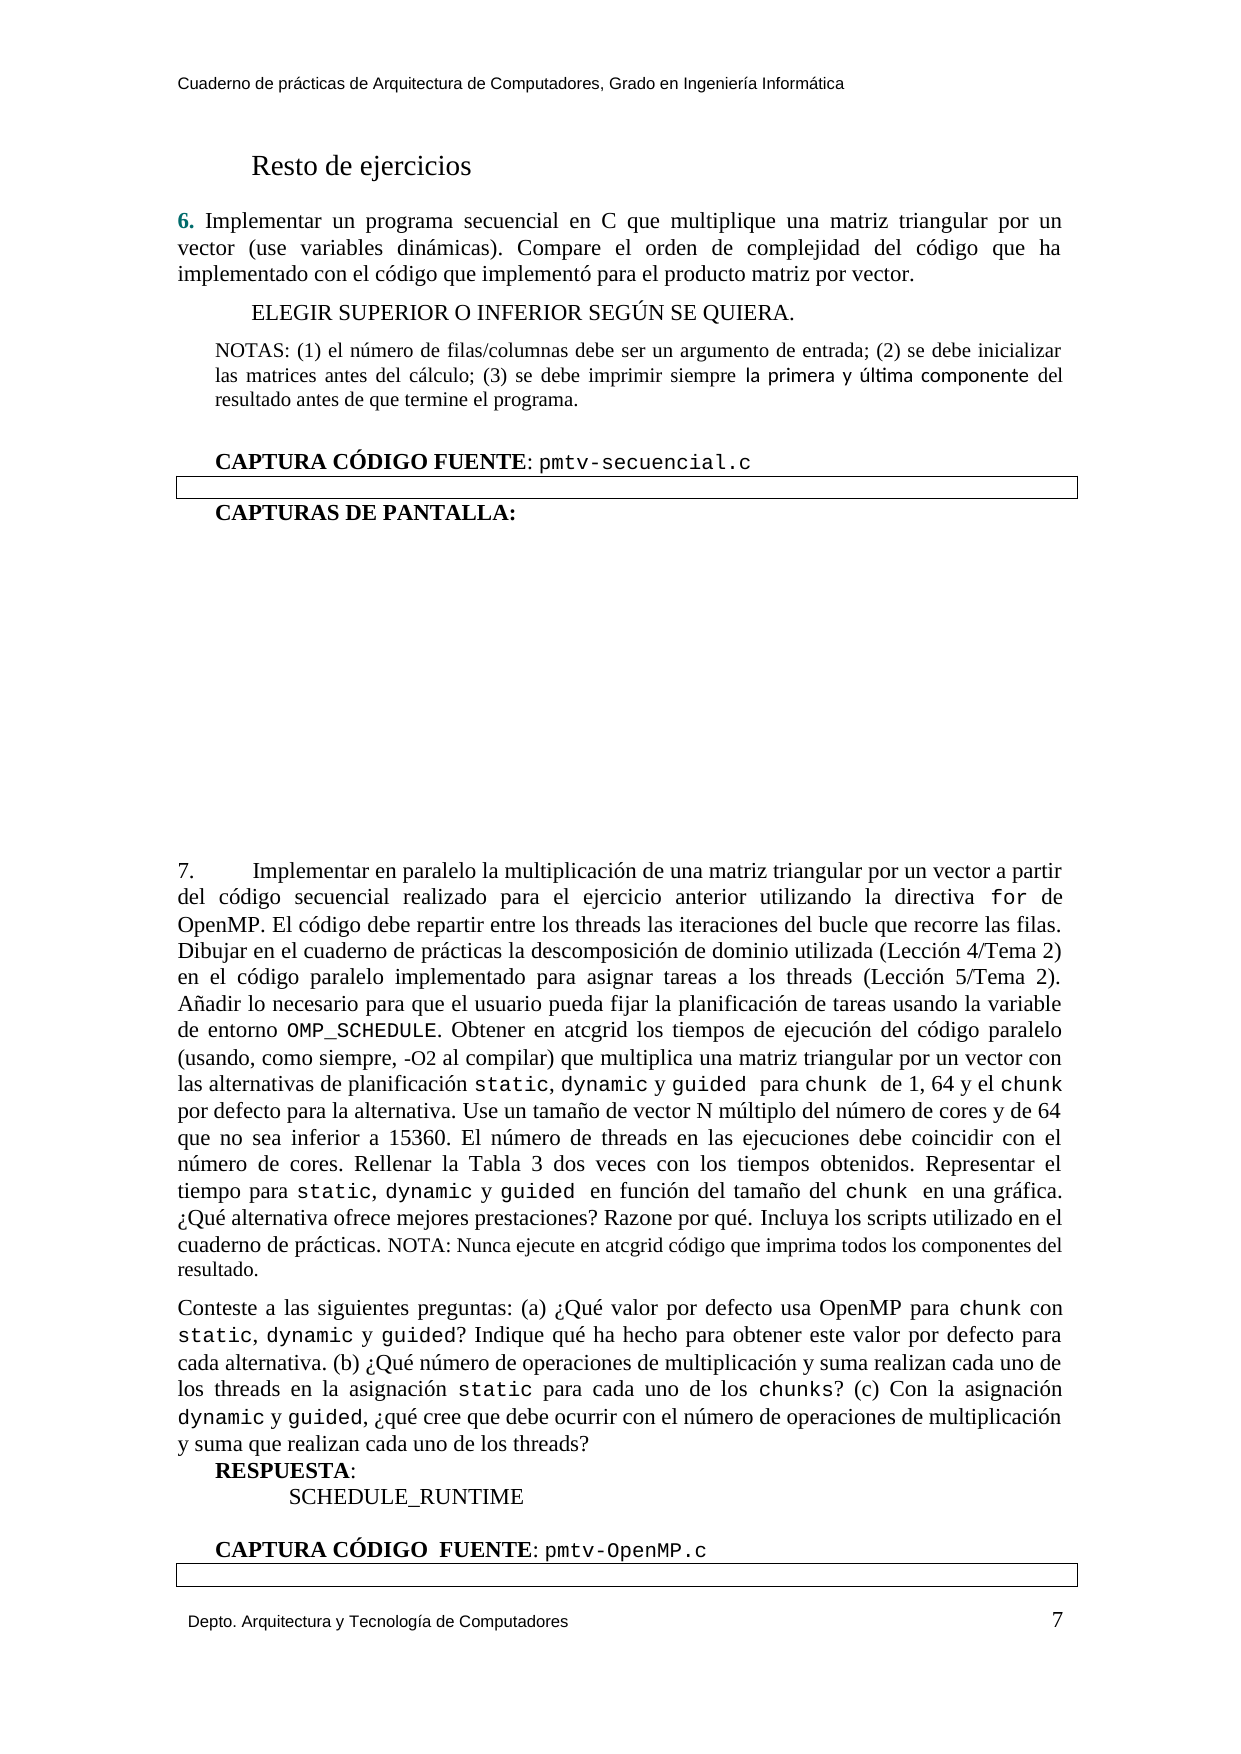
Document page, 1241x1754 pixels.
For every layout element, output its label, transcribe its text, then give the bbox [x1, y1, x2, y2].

subtitle Resto de ejercicios [215, 148, 1063, 181]
text RESPUESTA: [215, 1457, 1063, 1483]
text CAPTURAS DE PANTALLA: [215, 499, 1063, 525]
table_header [177, 1564, 1077, 1586]
list Implementar en paralelo la multiplicación de una matriz triangular por un vector a partir del código secuencial realizado para el ejercicio anterior utilizando la directiva for de OpenMP. El código debe repartir entre los threads las iteraciones del bucle que recorre las filas. Dibujar en el cuaderno de prácticas la descomposición de dominio utilizada (Lección 4/Tema 2) en el código paralelo implementado para asignar tareas a los threads (Lección 5/Tema 2). Añadir lo necesario para que el usuario pueda fijar la planificación de tareas usando la variable de entorno OMP_SCHEDULE. Obtener en atcgrid los tiempos de ejecución del código paralelo (usando, como siempre, -O2 al compilar) que multiplica una matriz triangular por un vector con las alternativas de planificación static, dynamic y guided para chunk de 1, 64 y el chunk por defecto para la alternativa. Use un tamaño de vector N múltiplo del número de cores y de 64 que no sea inferior a 15360. El número de threads en las ejecuciones debe coincidir con el número de cores. Rellenar la Tabla 3 dos veces con los tiempos obtenidos. Representar el tiempo para static, dynamic y guided en función del tamaño del chunk en una gráfica. ¿Qué alternativa ofrece mejores prestaciones? Razone por qué. Incluya los scripts utilizado en el cuaderno de prácticas. NOTA: Nunca ejecute en atcgrid código que imprima todos los componentes del resultado. [177, 857, 1063, 1281]
text SCHEDULE_RUNTIME [215, 1483, 1063, 1509]
list ELEGIR SUPERIOR O INFERIOR SEGÚN SE QUIERA. [177, 299, 1063, 325]
table_header [177, 477, 1077, 498]
list Conteste a las siguientes preguntas: (a) ¿Qué valor por defecto usa OpenMP para chunk con static, dynamic y guided? Indique qué ha hecho para obtener este valor por defecto para cada alternativa. (b) ¿Qué número de operaciones de multiplicación y suma realizan cada uno de los threads en la asignación static para cada uno de los chunks? (c) Con la asignación dynamic y guided, ¿qué cree que debe ocurrir con el número de operaciones de multiplicación y suma que realizan cada uno de los threads? [177, 1293, 1063, 1457]
text CAPTURA CÓDIGO FUENTE: pmtv-OpenMP.c [215, 1536, 1063, 1563]
text CAPTURA CÓDIGO FUENTE: pmtv-secuencial.c [215, 448, 1063, 476]
list NOTAS: (1) el número de filas/columnas debe ser un argumento de entrada; (2) se debe inicializar las matrices antes del cálculo; (3) se debe imprimir siempre la primera y última componente del resultado antes de que termine el programa. [215, 338, 1063, 411]
list 6. Implementar un programa secuencial en C que multiplique una matriz triangular por un vector (use variables dinámicas). Compare el orden de complejidad del código que ha implementado con el código que implementó para el producto matriz por vector. [177, 207, 1063, 287]
